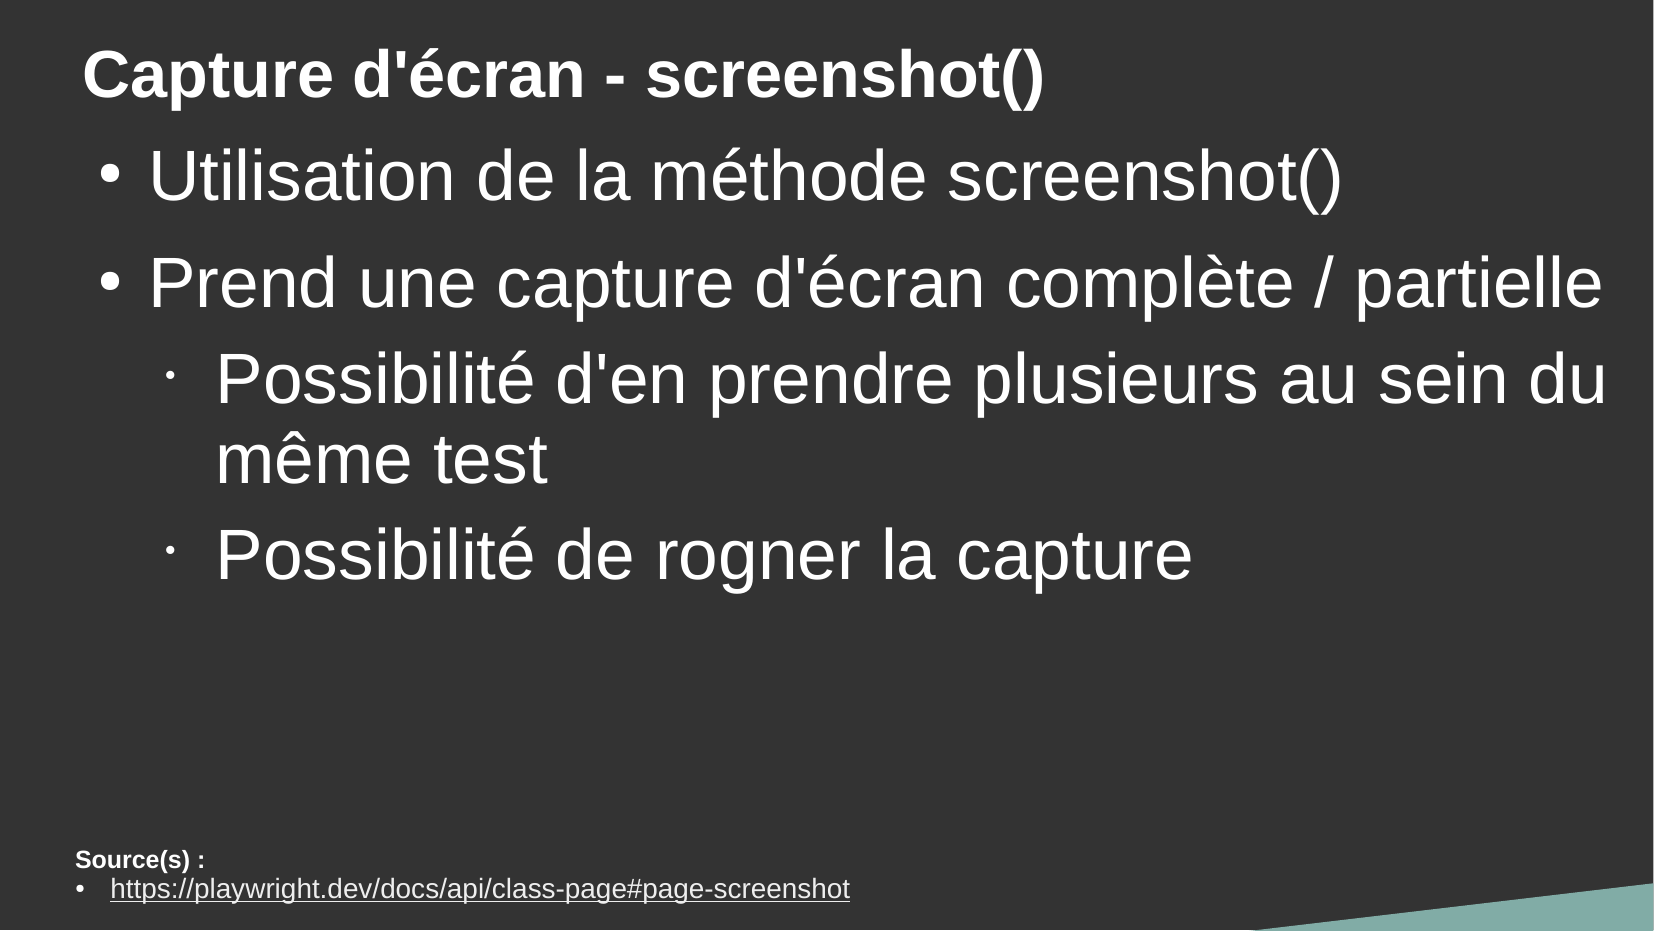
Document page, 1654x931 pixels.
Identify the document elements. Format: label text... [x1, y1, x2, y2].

title Capture d'écran - screenshot() [82, 37, 1571, 112]
text_box Source(s) : https://playwright.dev/docs/api/class-page#page-screenshot [60, 744, 1546, 913]
text_box [1248, 883, 1654, 931]
list Utilisation de la méthode screenshot() Prend une capture d'écran complète / partielle Possibilité d'en prendre plusieurs au sein du même test Possibilité de rogner la capture [80, 135, 1619, 621]
